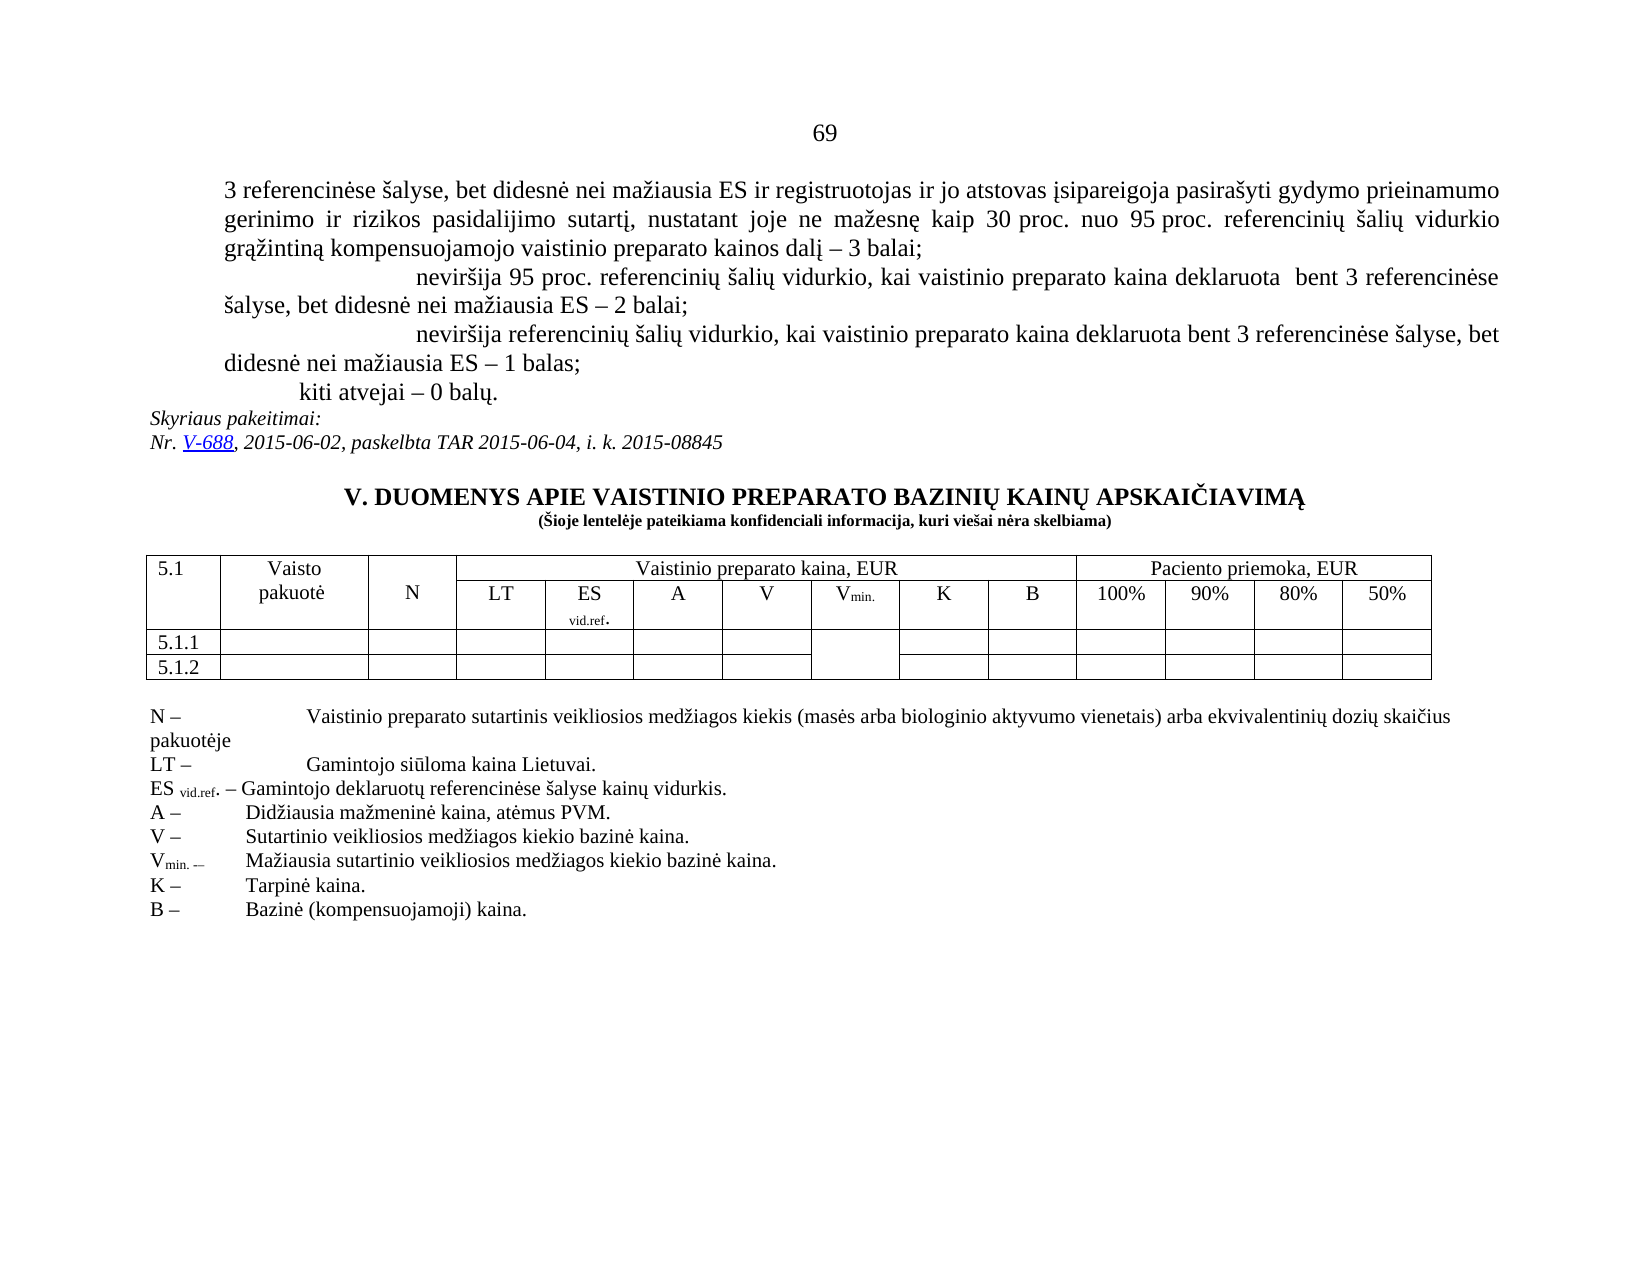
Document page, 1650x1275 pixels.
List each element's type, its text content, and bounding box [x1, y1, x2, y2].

table_cell LT [457, 581, 545, 629]
table_cell V [723, 581, 811, 629]
subtitle (Šioje lentelėje pateikiama konfidenciali informacija, kuri viešai nėra skelbiama) [150, 511, 1500, 530]
text K – Tarpinė kaina. [150, 872, 1500, 897]
text A – Didžiausia mažmeninė kaina, atėmus PVM. [150, 800, 1500, 824]
table_cell 5.1.2 [147, 655, 220, 679]
table_cell [900, 630, 988, 654]
text Vmin. -– Mažiausia sutartinio veikliosios medžiagos kiekio bazinė kaina. [150, 848, 1500, 872]
table_cell [546, 655, 633, 679]
table_header Vaisto pakuotė [221, 556, 368, 629]
subtitle V. DUOMENYS APIE VAISTINIO PREPARATO BAZINIŲ KAINŲ APSKAIČIAVIMĄ [150, 482, 1500, 511]
table_cell B [989, 581, 1076, 629]
table_header Paciento priemoka, EUR [1077, 556, 1431, 579]
table_cell [369, 655, 456, 679]
table_cell [1077, 630, 1165, 654]
table_cell [1166, 655, 1254, 679]
table_header 5.1 [147, 556, 220, 629]
text V – Sutartinio veikliosios medžiagos kiekio bazinė kaina. [150, 824, 1500, 848]
text kiti atvejai – 0 balų. [224, 377, 1500, 406]
table_cell [989, 655, 1076, 679]
table_cell [546, 630, 633, 654]
table_cell [1343, 655, 1431, 679]
table_cell [221, 655, 368, 679]
text neviršija 95 proc. referencinių šalių vidurkio, kai vaistinio preparato kaina deklaruota bent 3 referencinėse šalyse, bet didesnė nei mažiausia ES – 2 balai; [224, 262, 1500, 319]
table_cell [1343, 630, 1431, 654]
table_cell [634, 655, 722, 679]
table_cell [723, 630, 811, 654]
table_cell [369, 630, 456, 654]
table_cell A [634, 581, 722, 629]
table_cell 50% [1343, 581, 1431, 629]
text Skyriaus pakeitimai: [150, 406, 1500, 430]
text neviršija referencinių šalių vidurkio, kai vaistinio preparato kaina deklaruota bent 3 referencinėse šalyse, bet didesnė nei mažiausia ES – 1 balas; [224, 319, 1500, 377]
table_cell [457, 655, 545, 679]
table_cell [812, 630, 899, 679]
table_cell [723, 655, 811, 679]
table_cell [634, 630, 722, 654]
text Nr. V-688, 2015-06-02, paskelbta TAR 2015-06-04, i. k. 2015-08845 [150, 430, 1500, 454]
table_cell [900, 655, 988, 679]
text LT – Gamintojo siūloma kaina Lietuvai. [150, 752, 1500, 776]
text 3 referencinėse šalyse, bet didesnė nei mažiausia ES ir registruotojas ir jo atstovas įsipareigoja pasirašyti gydymo prieinamumo gerinimo ir rizikos pasidalijimo sutartį, nustatant joje ne mažesnę kaip 30 proc. nuo 95 proc. referencinių šalių vidurkio grąžintiną kompensuojamojo vaistinio preparato kainos dalį – 3 balai; [224, 176, 1500, 262]
table_cell 5.1.1 [147, 630, 220, 654]
table_cell [1255, 630, 1342, 654]
table_cell [1077, 655, 1165, 679]
table_cell [1166, 630, 1254, 654]
table_cell ES vid.ref. [546, 581, 633, 629]
table_header N [369, 556, 456, 629]
table_cell [1255, 655, 1342, 679]
table_cell Vmin. [812, 581, 899, 629]
table_header Vaistinio preparato kaina, EUR [457, 556, 1076, 579]
table_cell 90% [1166, 581, 1254, 629]
table_cell 100% [1077, 581, 1165, 629]
text B – Bazinė (kompensuojamoji) kaina. [150, 897, 1500, 921]
table_cell K [900, 581, 988, 629]
table_cell [989, 630, 1076, 654]
table_cell 80% [1255, 581, 1342, 629]
table_cell [221, 630, 368, 654]
text N – Vaistinio preparato sutartinis veikliosios medžiagos kiekis (masės arba biologinio aktyvumo vienetais) arba ekvivalentinių dozių skaičius pakuotėje [150, 704, 1500, 752]
table_cell [457, 630, 545, 654]
text ES vid.ref. – Gamintojo deklaruotų referencinėse šalyse kainų vidurkis. [150, 776, 1500, 800]
